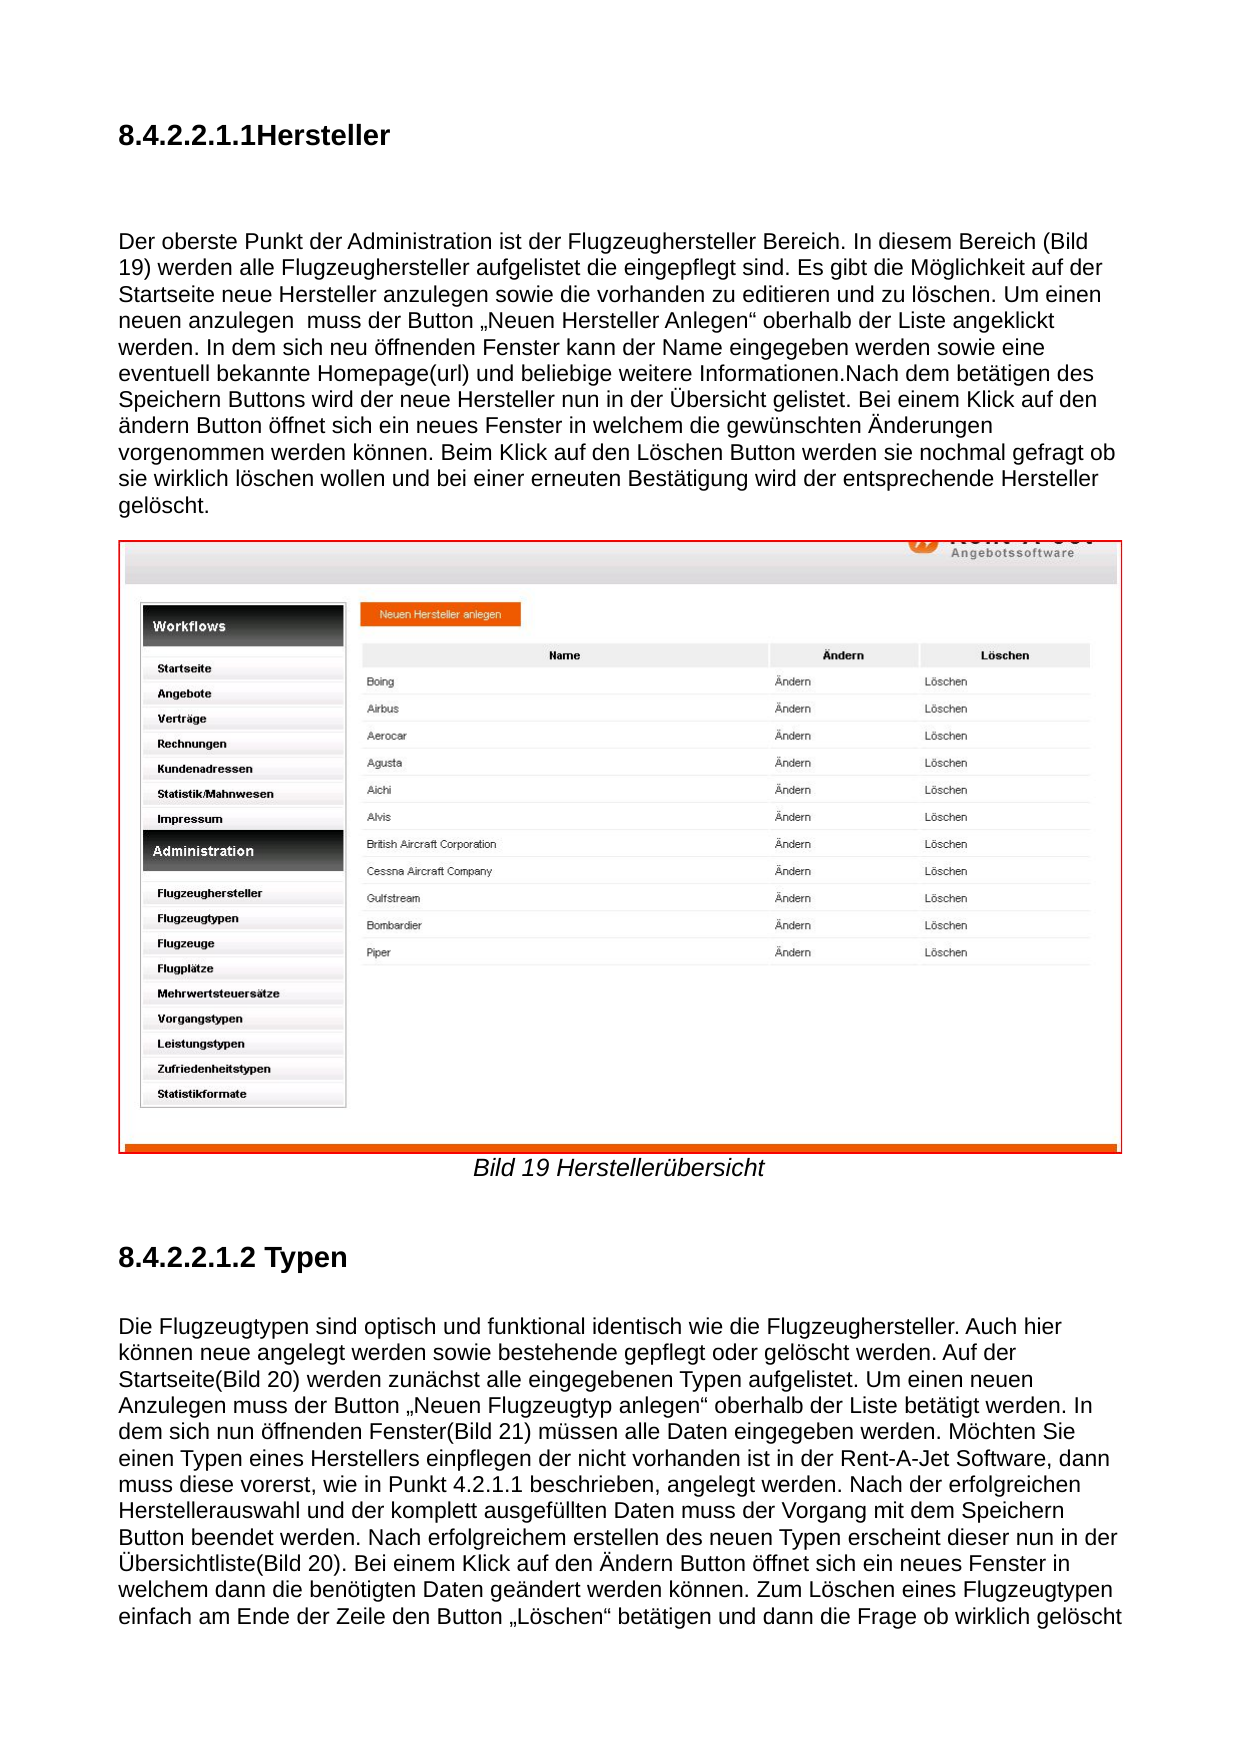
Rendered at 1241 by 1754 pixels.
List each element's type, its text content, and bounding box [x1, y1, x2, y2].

picture [118, 540, 1123, 1154]
text Die Flugzeugtypen sind optisch und funktional identisch wie die Flugzeughersteller. Auch hier können neue angelegt werden sowie bestehende gepflegt oder gelöscht werden. Auf der Startseite(Bild 20) werden zunächst alle eingegebenen Typen aufgelistet. Um einen neuen Anzulegen muss der Button „Neuen Flugzeugtyp anlegen“ oberhalb der Liste betätigt werden. In dem sich nun öffnenden Fenster(Bild 21) müssen alle Daten eingegeben werden. Möchten Sie einen Typen eines Herstellers einpflegen der nicht vorhanden ist in der Rent-A-Jet Software, dann muss diese vorerst, wie in Punkt 4.2.1.1 beschrieben, angelegt werden. Nach der erfolgreichen Herstellerauswahl und der komplett ausgefüllten Daten muss der Vorgang mit dem Speichern Button beendet werden. Nach erfolgreichem erstellen des neuen Typen erscheint dieser nun in der Übersichtliste(Bild 20). Bei einem Klick auf den Ändern Button öffnet sich ein neues Fenster in welchem dann die benötigten Daten geändert werden können. Zum Löschen eines Flugzeugtypen einfach am Ende der Zeile den Button „Löschen“ betätigen und dann die Frage ob wirklich gelöscht [118, 1313, 1122, 1629]
subtitle 8.4.2.2.1.1Hersteller [118, 118, 1122, 152]
text Der oberste Punkt der Administration ist der Flugzeughersteller Bereich. In diesem Bereich (Bild 19) werden alle Flugzeughersteller aufgelistet die eingepflegt sind. Es gibt die Möglichkeit auf der Startseite neue Hersteller anzulegen sowie die vorhanden zu editieren und zu löschen. Um einen neuen anzulegen muss der Button „Neuen Hersteller Anlegen“ oberhalb der Liste angeklickt werden. In dem sich neu öffnenden Fenster kann der Name eingegeben werden sowie eine eventuell bekannte Homepage(url) und beliebige weitere Informationen.Nach dem betätigen des Speichern Buttons wird der neue Hersteller nun in der Übersicht gelistet. Bei einem Klick auf den ändern Button öffnet sich ein neues Fenster in welchem die gewünschten Änderungen vorgenommen werden können. Beim Klick auf den Löschen Button werden sie nochmal gefragt ob sie wirklich löschen wollen und bei einer erneuten Bestätigung wird der entsprechende Hersteller gelöscht. [118, 228, 1122, 518]
text Bild 19 Herstellerübersicht [118, 1154, 1122, 1182]
subtitle 8.4.2.2.1.2 Typen [118, 1240, 1122, 1274]
